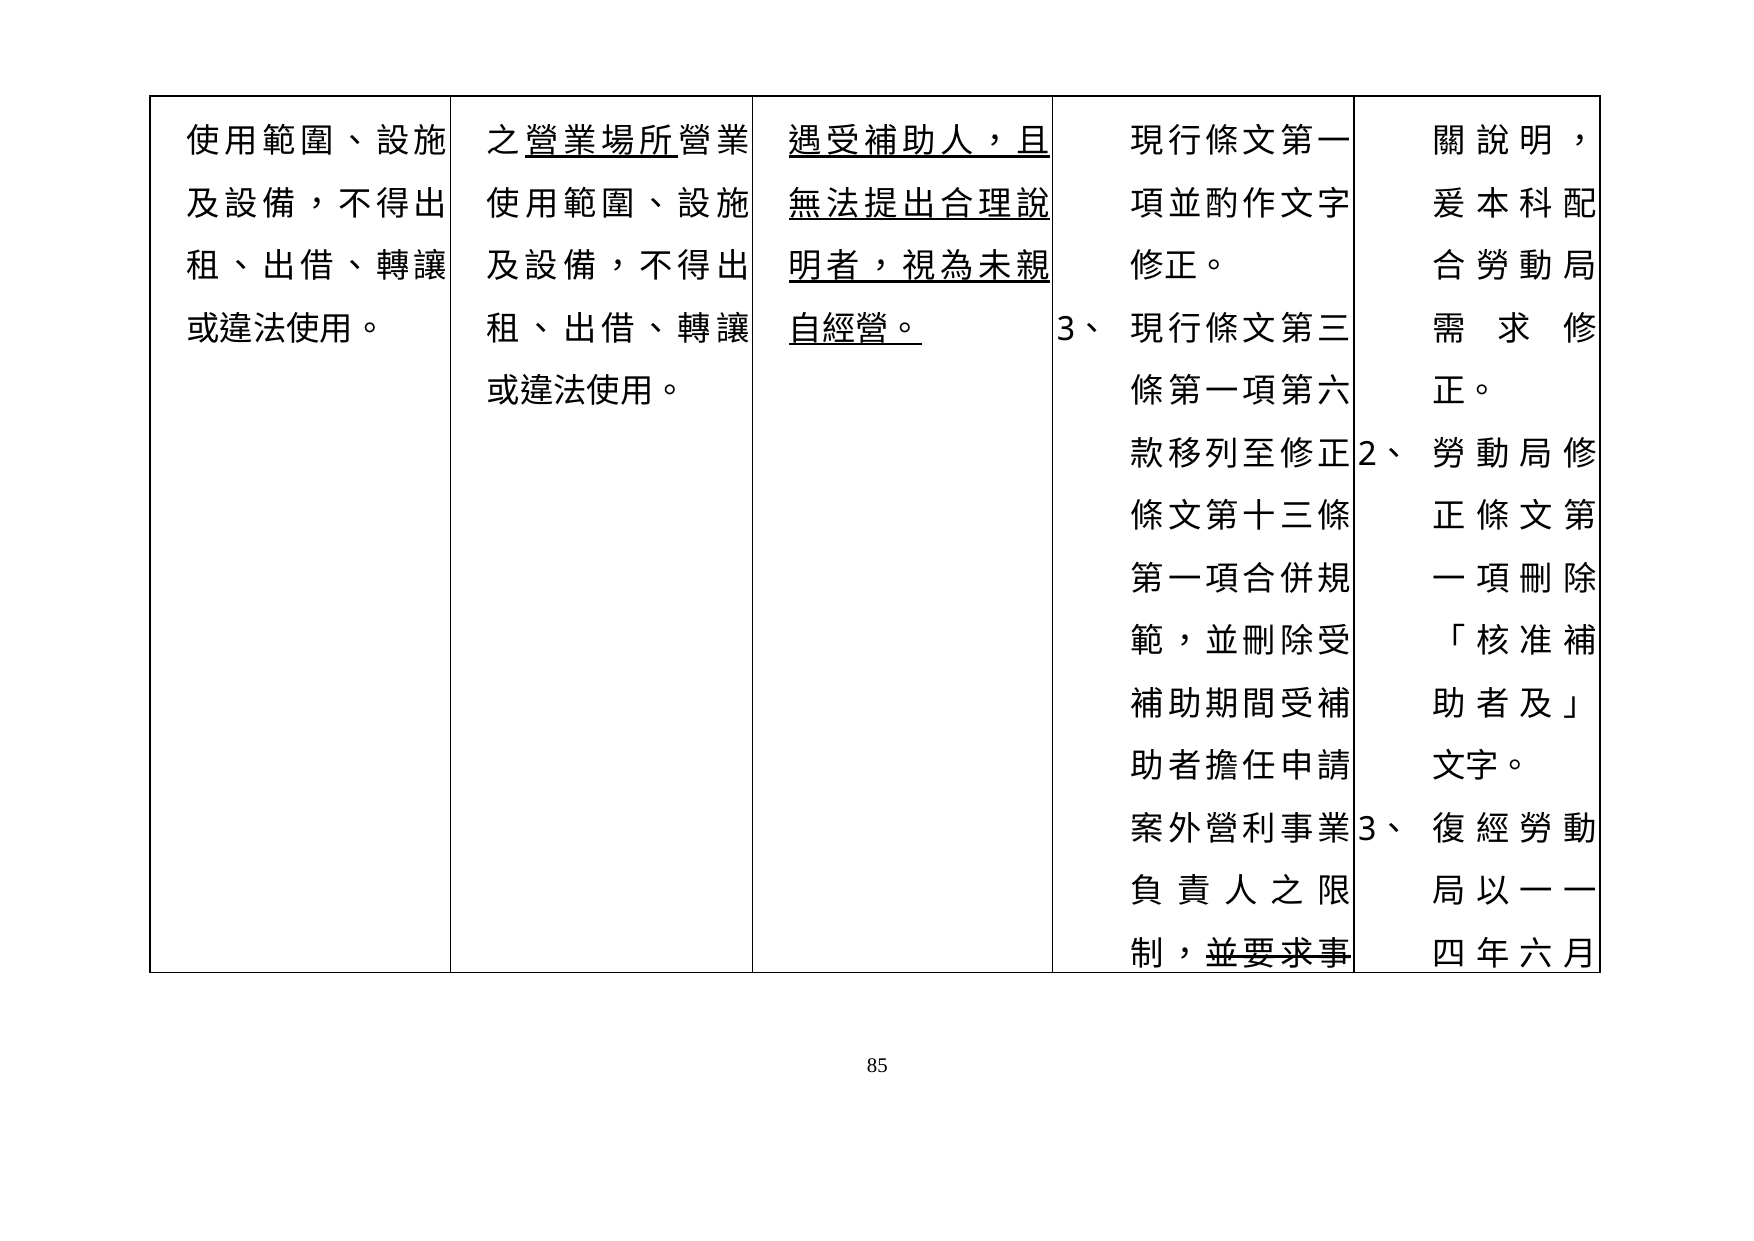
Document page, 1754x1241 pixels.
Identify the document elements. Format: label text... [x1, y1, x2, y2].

table_cell 遇受補助人，且無法提出合理說明者，視為未親自經營。 [753, 97, 1052, 972]
table_cell 現行條文第一項並酌作文字修正。 現行條文第三條第一項第六款移列至修正條文第十三條第一項合併規範，並刪除受補助期間受補助者擔任申請案外營利事業負責人之限制，並要求事 [1053, 97, 1353, 972]
table_cell 關說明，爰本科配合勞動局需求修正。 勞動局修正條文第一項刪除「核准補助者及」文字。 復經勞動局以一一四年六月 [1355, 97, 1599, 972]
table_cell 使用範圍、設施及設備，不得出租、出借、轉讓或違法使用。 [151, 97, 450, 972]
table_cell 之營業場所營業使用範圍、設施及設備，不得出租、出借、轉讓或違法使用。 [451, 97, 752, 972]
